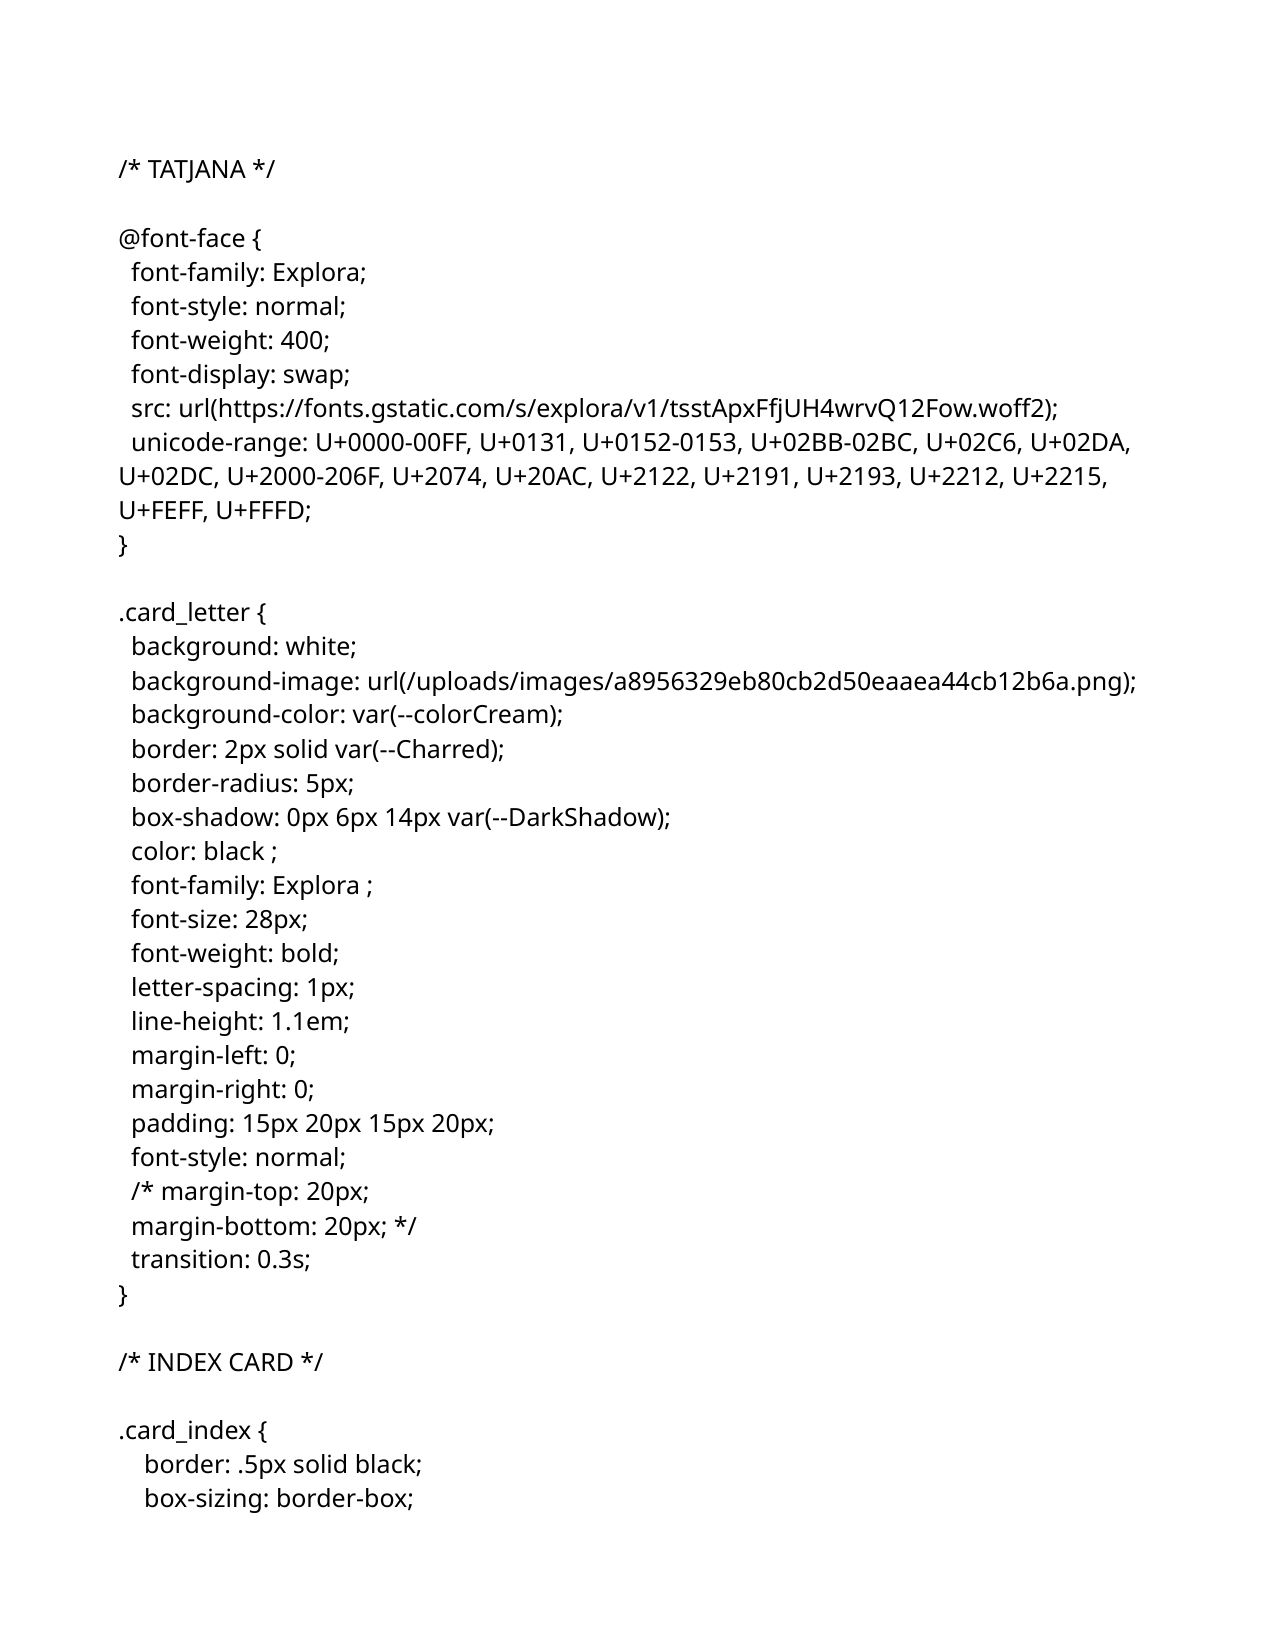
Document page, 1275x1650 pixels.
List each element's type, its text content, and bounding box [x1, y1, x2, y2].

text /* TATJANA */ @font-face { font-family: Explora; font-style: normal; font-weight: 400; font-display: swap; src: url(https://fonts.gstatic.com/s/explora/v1/tsstApxFfjUH4wrvQ12Fow.woff2); unicode-range: U+0000-00FF, U+0131, U+0152-0153, U+02BB-02BC, U+02C6, U+02DA, U+02DC, U+2000-206F, U+2074, U+20AC, U+2122, U+2191, U+2193, U+2212, U+2215, U+FEFF, U+FFFD; } .card_letter { background: white; background-image: url(/uploads/images/a8956329eb80cb2d50eaaea44cb12b6a.png); background-color: var(--colorCream); border: 2px solid var(--Charred); border-radius: 5px; box-shadow: 0px 6px 14px var(--DarkShadow); color: black ; font-family: Explora ; font-size: 28px; font-weight: bold; letter-spacing: 1px; line-height: 1.1em; margin-left: 0; margin-right: 0; padding: 15px 20px 15px 20px; font-style: normal; /* margin-top: 20px; margin-bottom: 20px; */ transition: 0.3s; } /* INDEX CARD */ .card_index { border: .5px solid black; box-sizing: border-box; [118, 118, 1157, 1515]
